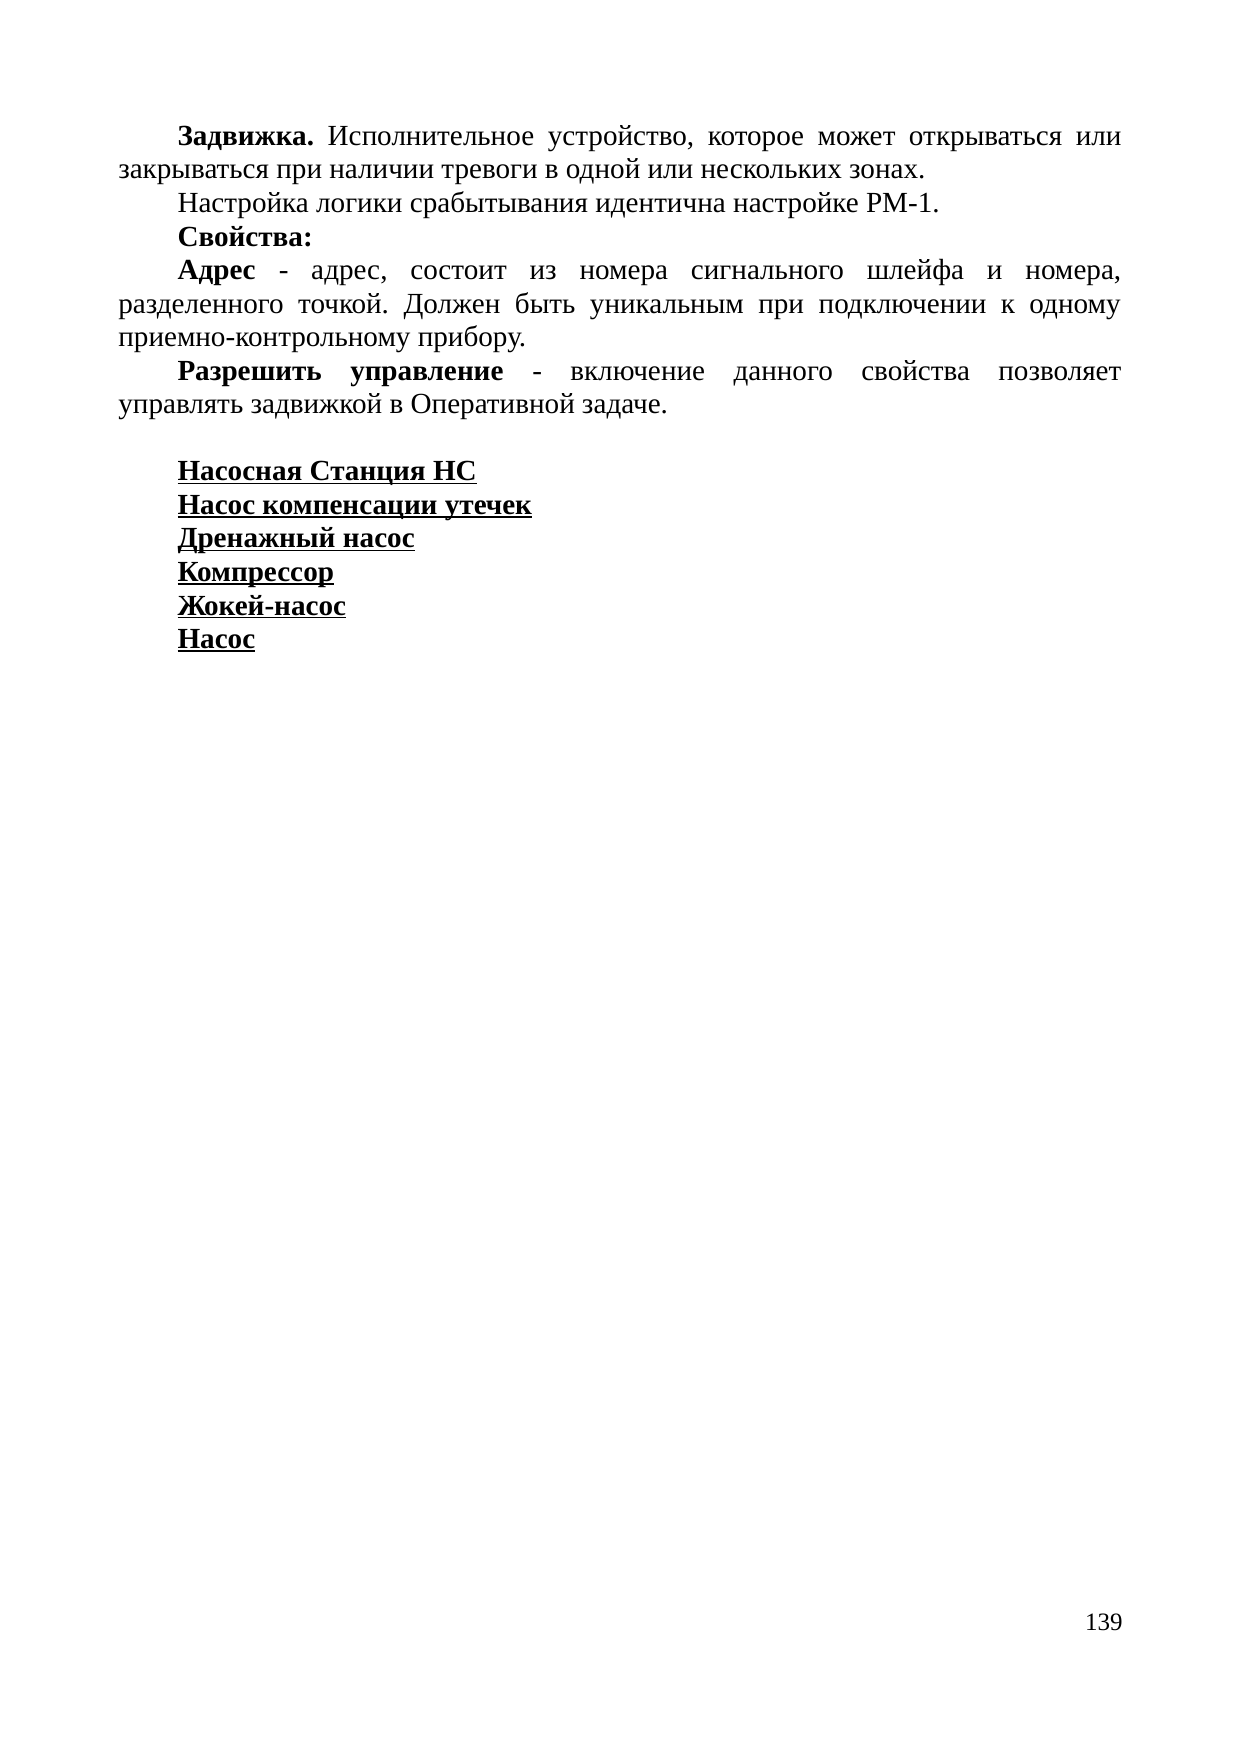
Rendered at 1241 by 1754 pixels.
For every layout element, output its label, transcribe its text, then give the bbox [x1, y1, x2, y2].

text Задвижка. Исполнительное устройство, которое может открываться или закрываться при наличии тревоги в одной или нескольких зонах. [118, 118, 1122, 185]
text Настройка логики срабытывания идентична настройке РМ-1. [118, 185, 1122, 219]
text Насос [118, 621, 1122, 655]
text Насос компенсации утечек [118, 487, 1122, 521]
text Свойства: [118, 219, 1122, 252]
text Дренажный насос [118, 521, 1122, 554]
text Компрессор [118, 554, 1122, 588]
text Адрес - адрес, состоит из номера сигнального шлейфа и номера, разделенного точкой. Должен быть уникальным при подключении к одному приемно-контрольному прибору. [118, 252, 1122, 353]
text Разрешить управление - включение данного свойства позволяет управлять задвижкой в Оперативной задаче. [118, 353, 1122, 420]
text Жокей-насос [118, 588, 1122, 621]
text Насосная Станция НС [118, 420, 1122, 487]
